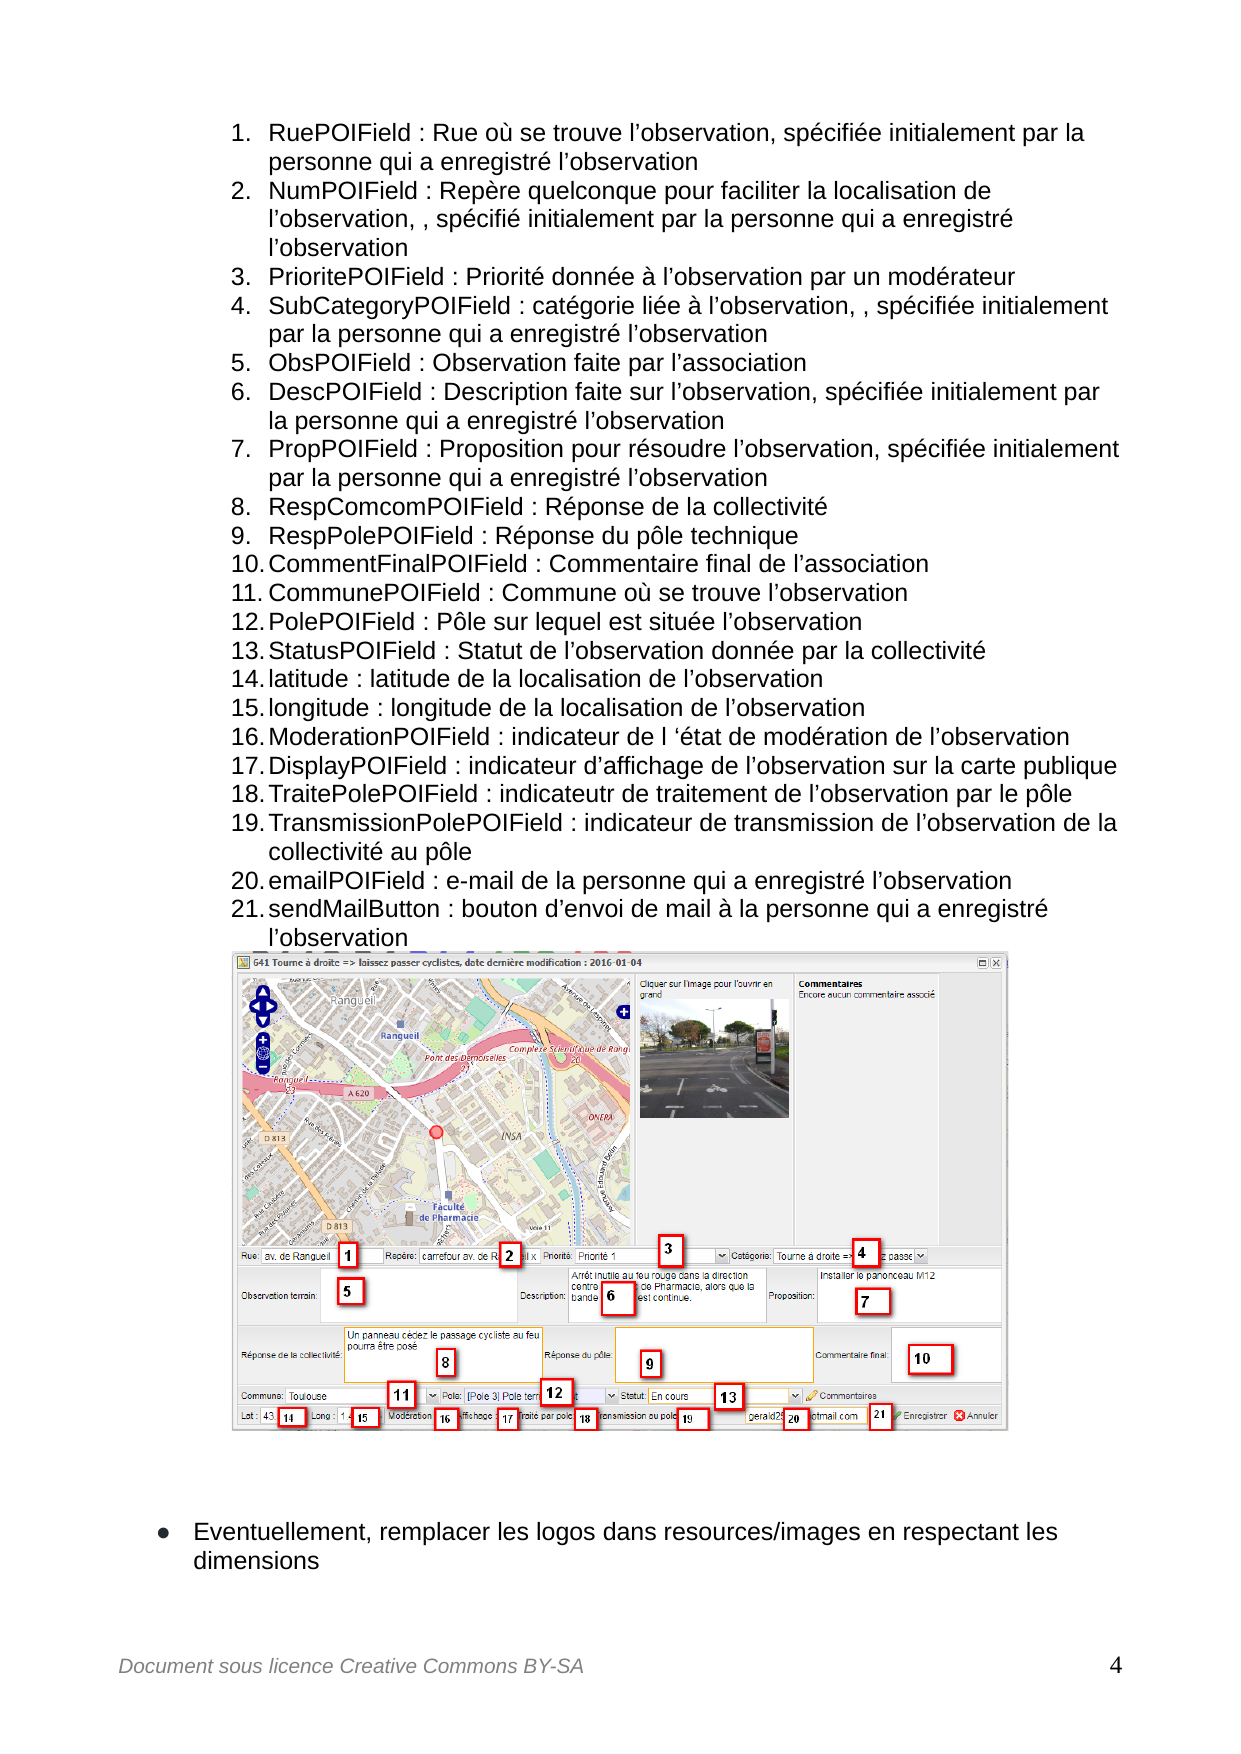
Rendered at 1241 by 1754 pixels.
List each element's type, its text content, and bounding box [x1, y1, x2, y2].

list StatusPOIField : Statut de l’observation donnée par la collectivité [231, 636, 1122, 664]
list TraitePolePOIField : indicateutr de traitement de l’observation par le pôle [231, 779, 1122, 808]
list NumPOIField : Repère quelconque pour faciliter la localisation de l’observation, , spécifié initialement par la personne qui a enregistré l’observation [231, 176, 1122, 262]
list RespComcomPOIField : Réponse de la collectivité [231, 492, 1122, 521]
list PolePOIField : Pôle sur lequel est située l’observation [231, 607, 1122, 636]
list PrioritePOIField : Priorité donnée à l’observation par un modérateur [231, 262, 1122, 291]
picture [231, 951, 1009, 1431]
list DescPOIField : Description faite sur l’observation, spécifiée initialement par la personne qui a enregistré l’observation [231, 377, 1122, 434]
list longitude : longitude de la localisation de l’observation [231, 693, 1122, 722]
list CommunePOIField : Commune où se trouve l’observation [231, 578, 1122, 607]
list Eventuellement, remplacer les logos dans resources/images en respectant les dimensions [156, 1517, 1122, 1575]
list sendMailButton : bouton d’envoi de mail à la personne qui a enregistré l’observation [231, 894, 1122, 952]
list SubCategoryPOIField : catégorie liée à l’observation, , spécifiée initialement par la personne qui a enregistré l’observation [231, 291, 1122, 348]
list RespPolePOIField : Réponse du pôle technique [231, 521, 1122, 549]
list ModerationPOIField : indicateur de l ‘état de modération de l’observation [231, 722, 1122, 751]
list latitude : latitude de la localisation de l’observation [231, 664, 1122, 693]
list PropPOIField : Proposition pour résoudre l’observation, spécifiée initialement par la personne qui a enregistré l’observation [231, 434, 1122, 492]
list emailPOIField : e-mail de la personne qui a enregistré l’observation [231, 866, 1122, 894]
list DisplayPOIField : indicateur d’affichage de l’observation sur la carte publique [231, 751, 1122, 779]
list RuePOIField : Rue où se trouve l’observation, spécifiée initialement par la personne qui a enregistré l’observation [231, 118, 1122, 176]
list CommentFinalPOIField : Commentaire final de l’association [231, 549, 1122, 578]
list TransmissionPolePOIField : indicateur de transmission de l’observation de la collectivité au pôle [231, 808, 1122, 866]
list ObsPOIField : Observation faite par l’association [231, 348, 1122, 377]
